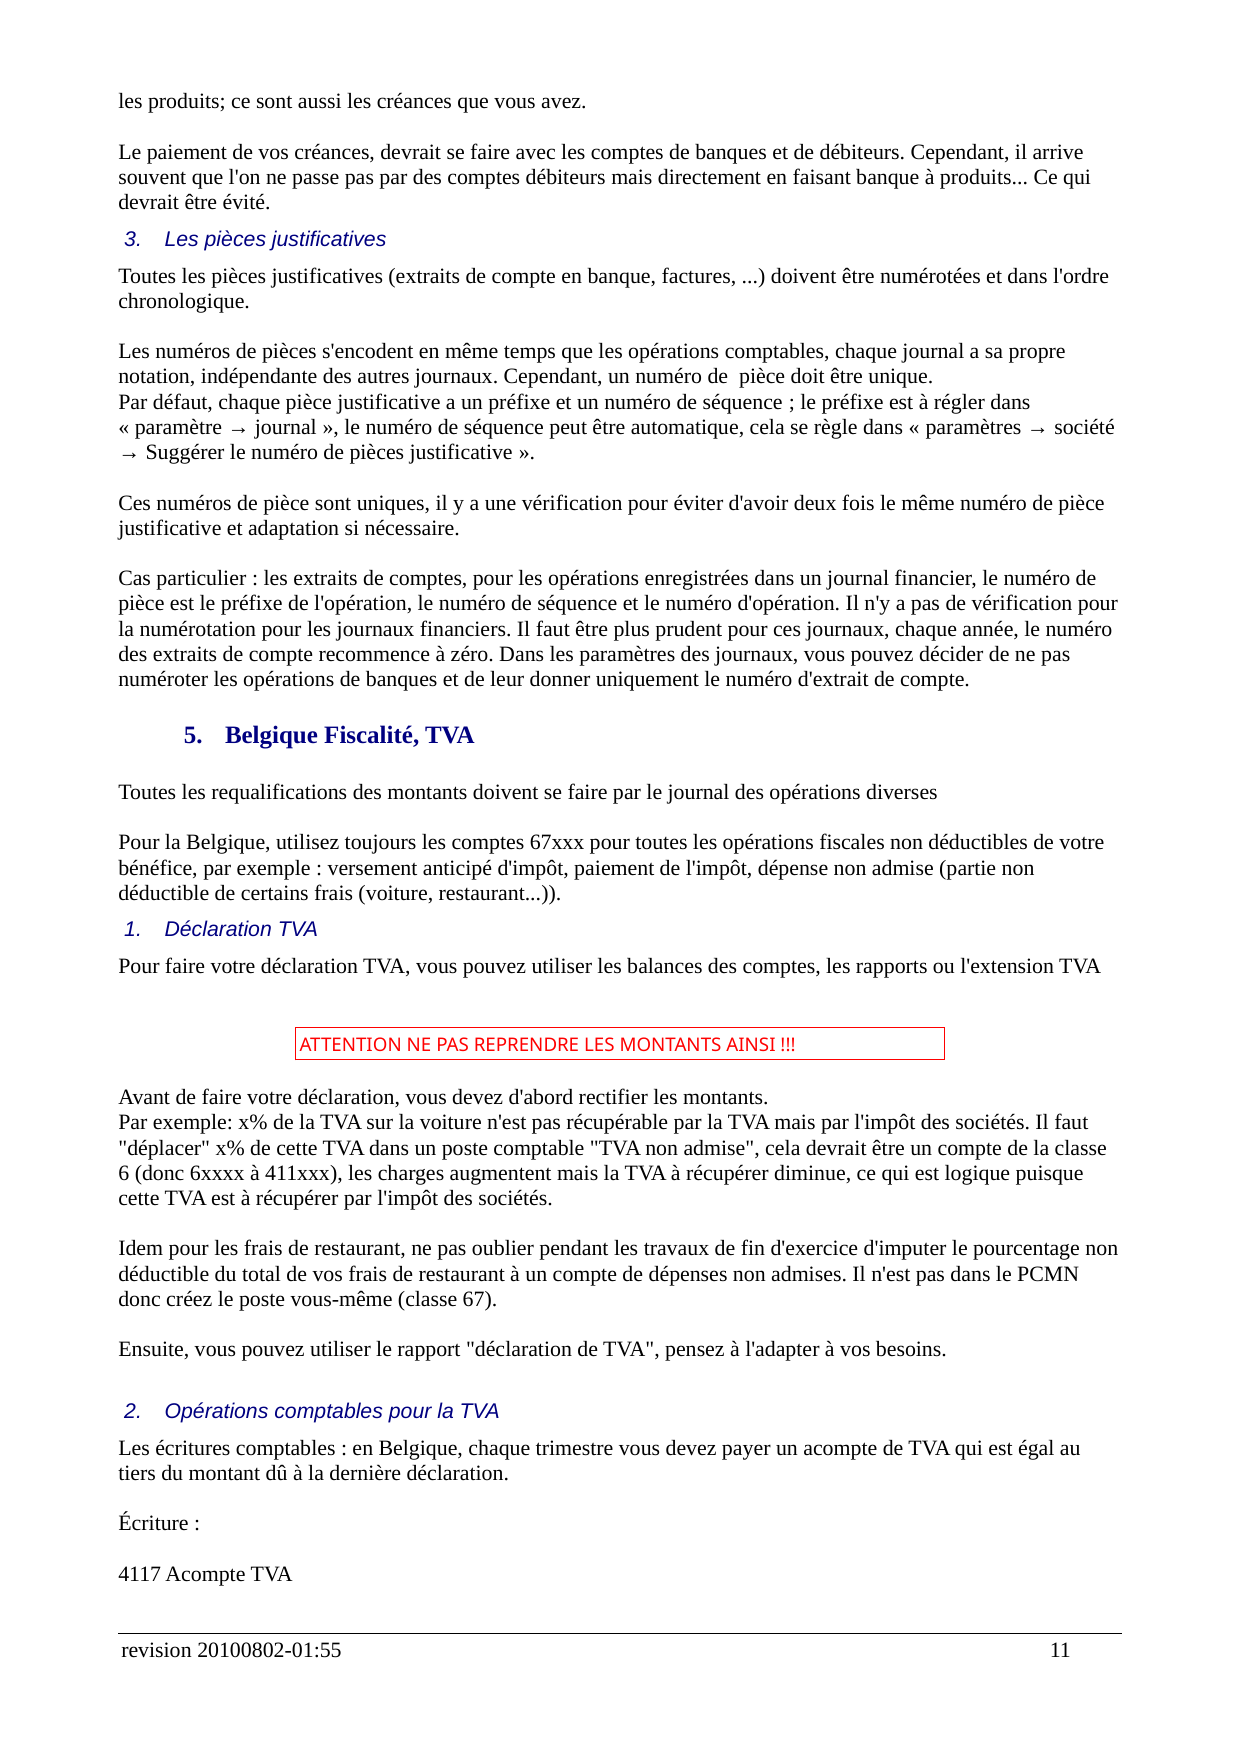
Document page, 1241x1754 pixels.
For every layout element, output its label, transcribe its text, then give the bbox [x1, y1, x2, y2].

text Toutes les requalifications des montants doivent se faire par le journal des opérations diverses [118, 779, 1122, 804]
text Par exemple: x% de la TVA sur la voiture n'est pas récupérable par la TVA mais par l'impôt des sociétés. Il faut "déplacer" x% de cette TVA dans un poste comptable "TVA non admise", cela devrait être un compte de la classe 6 (donc 6xxxx à 411xxx), les charges augmentent mais la TVA à récupérer diminue, ce qui est logique puisque cette TVA est à récupérer par l'impôt des sociétés. [118, 1109, 1122, 1210]
text ATTENTION NE PAS REPRENDRE LES MONTANTS AINSI !!! [296, 1028, 944, 1059]
text Ces numéros de pièce sont uniques, il y a une vérification pour éviter d'avoir deux fois le même numéro de pièce justificative et adaptation si nécessaire. [118, 489, 1122, 540]
subtitle Déclaration TVA [118, 917, 1122, 941]
text Par défaut, chaque pièce justificative a un préfixe et un numéro de séquence ; le préfixe est à régler dans « paramètre → journal », le numéro de séquence peut être automatique, cela se règle dans « paramètres → société → Suggérer le numéro de pièces justificative ». [118, 389, 1122, 464]
text Idem pour les frais de restaurant, ne pas oublier pendant les travaux de fin d'exercice d'imputer le pourcentage non déductible du total de vos frais de restaurant à un compte de dépenses non admises. Il n'est pas dans le PCMN donc créez le poste vous-même (classe 67). [118, 1235, 1122, 1311]
text Pour faire votre déclaration TVA, vous pouvez utiliser les balances des comptes, les rapports ou l'extension TVA [118, 953, 1122, 978]
text Avant de faire votre déclaration, vous devez d'abord rectifier les montants. [118, 1084, 1122, 1109]
text 4117 Acompte TVA [118, 1561, 1122, 1586]
subtitle Les pièces justificatives [118, 226, 1122, 251]
text Les numéros de pièces s'encodent en même temps que les opérations comptables, chaque journal a sa propre notation, indépendante des autres journaux. Cependant, un numéro de pièce doit être unique. [118, 338, 1122, 389]
text Toutes les pièces justificatives (extraits de compte en banque, factures, ...) doivent être numérotées et dans l'ordre chronologique. [118, 263, 1122, 313]
text les produits; ce sont aussi les créances que vous avez. [118, 88, 1122, 114]
text Les écritures comptables : en Belgique, chaque trimestre vous devez payer un acompte de TVA qui est égal au tiers du montant dû à la dernière déclaration. [118, 1434, 1122, 1485]
subtitle Belgique Fiscalité, TVA [177, 721, 1122, 749]
text Cas particulier : les extraits de comptes, pour les opérations enregistrées dans un journal financier, le numéro de pièce est le préfixe de l'opération, le numéro de séquence et le numéro d'opération. Il n'y a pas de vérification pour la numérotation pour les journaux financiers. Il faut être plus prudent pour ces journaux, chaque année, le numéro des extraits de compte recommence à zéro. Dans les paramètres des journaux, vous pouvez décider de ne pas numéroter les opérations de banques et de leur donner uniquement le numéro d'extrait de compte. [118, 565, 1122, 691]
text Ensuite, vous pouvez utiliser le rapport "déclaration de TVA", pensez à l'adapter à vos besoins. [118, 1336, 1122, 1361]
text Le paiement de vos créances, devrait se faire avec les comptes de banques et de débiteurs. Cependant, il arrive souvent que l'on ne passe pas par des comptes débiteurs mais directement en faisant banque à produits... Ce qui devrait être évité. [118, 139, 1122, 214]
text Pour la Belgique, utilisez toujours les comptes 67xxx pour toutes les opérations fiscales non déductibles de votre bénéfice, par exemple : versement anticipé d'impôt, paiement de l'impôt, dépense non admise (partie non déductible de certains frais (voiture, restaurant...)). [118, 829, 1122, 905]
subtitle Opérations comptables pour la TVA [118, 1398, 1122, 1423]
text Écriture : [118, 1510, 1122, 1535]
